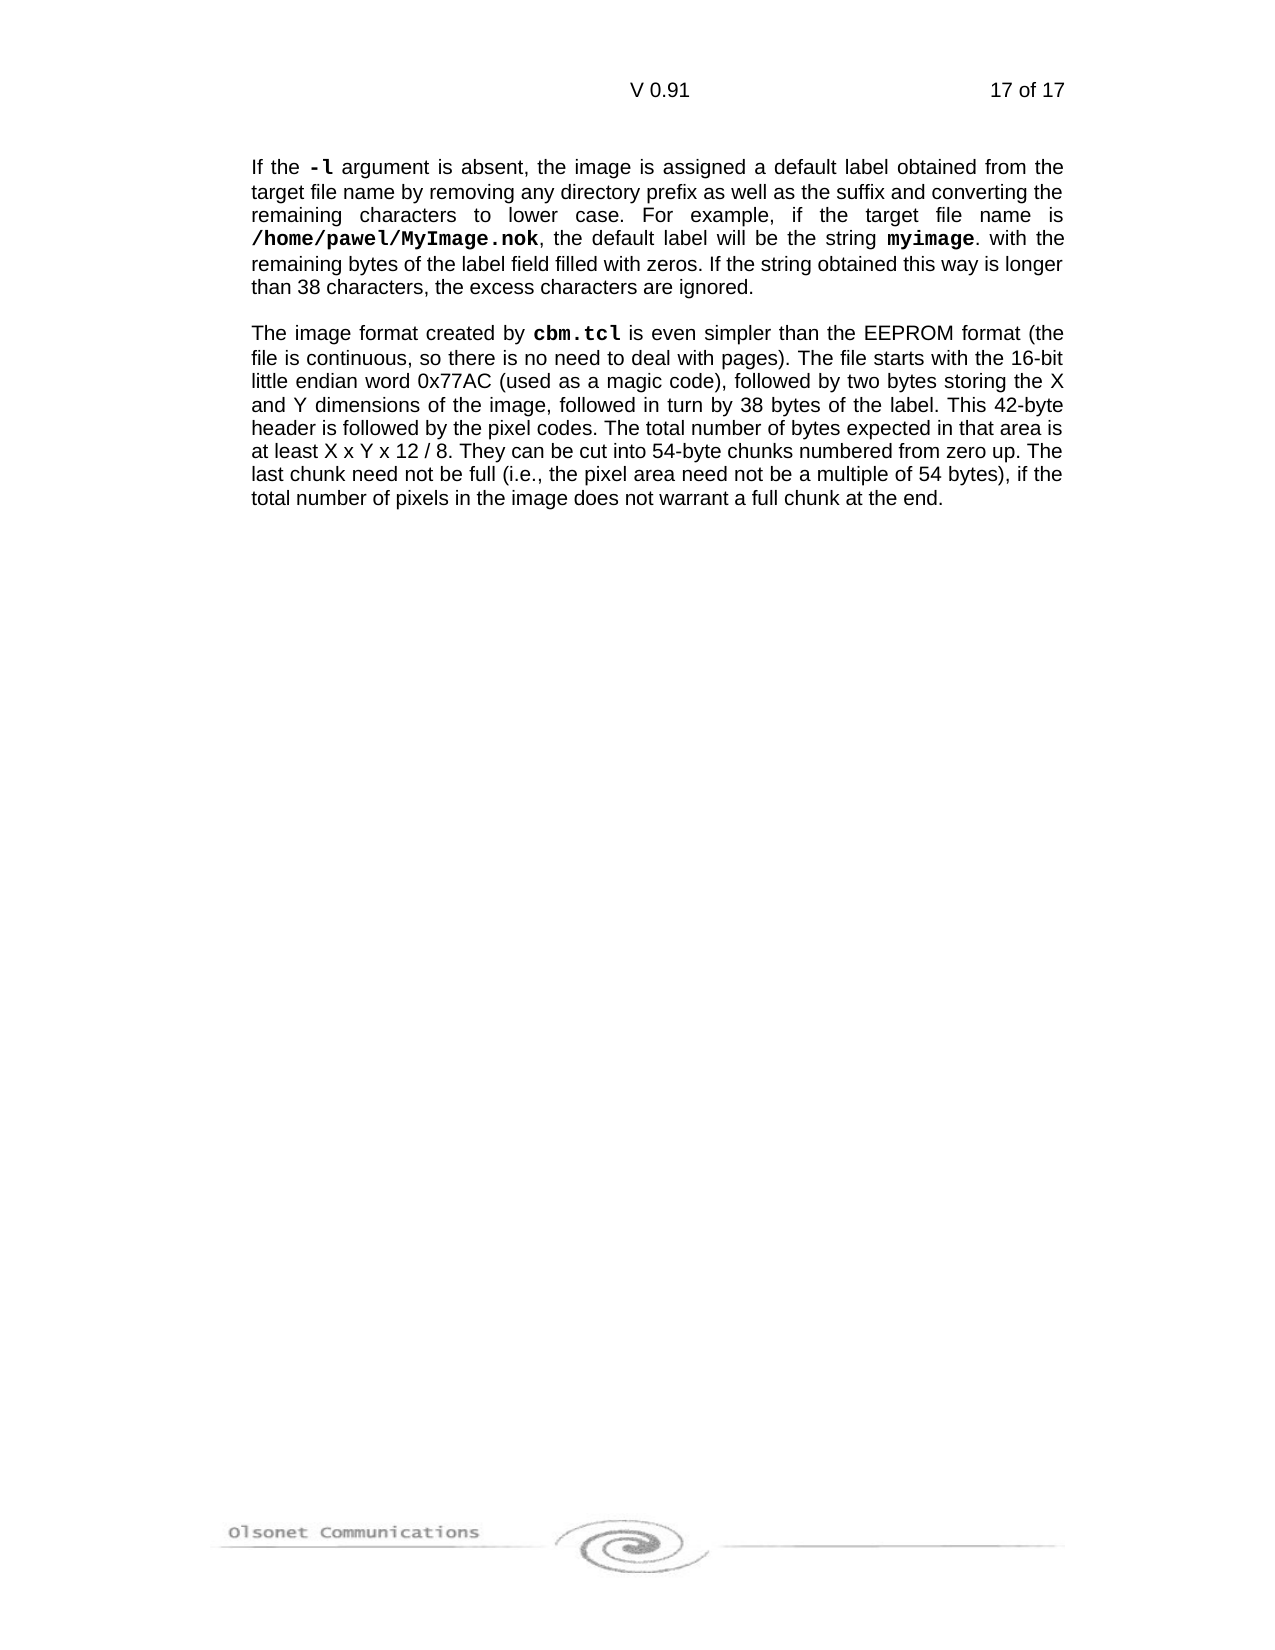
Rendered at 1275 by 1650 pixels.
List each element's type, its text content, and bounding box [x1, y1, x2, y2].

text The image format created by cbm.tcl is even simpler than the EEPROM format (the file is continuous, so there is no need to deal with pages). The file starts with the 16-bit little endian word 0x77AC (used as a magic code), followed by two bytes storing the X and Y dimensions of the image, followed in turn by 38 bytes of the label. This 42-byte header is followed by the pixel codes. The total number of bytes expected in that area is at least X x Y x 12 / 8. They can be cut into 54-byte chunks numbered from zero up. The last chunk need not be full (i.e., the pixel area need not be a multiple of 54 bytes), if the total number of pixels in the image does not warrant a full chunk at the end. [251, 322, 1065, 509]
text If the -l argument is absent, the image is assigned a default label obtained from the target file name by removing any directory prefix as well as the suffix and converting the remaining characters to lower case. For example, if the target file name is /home/pawel/MyImage.nok, the default label will be the string myimage. with the remaining bytes of the label field filled with zeros. If the string obtained this way is longer than 38 characters, the excess characters are ignored. [251, 155, 1065, 298]
picture [210, 1504, 1065, 1596]
